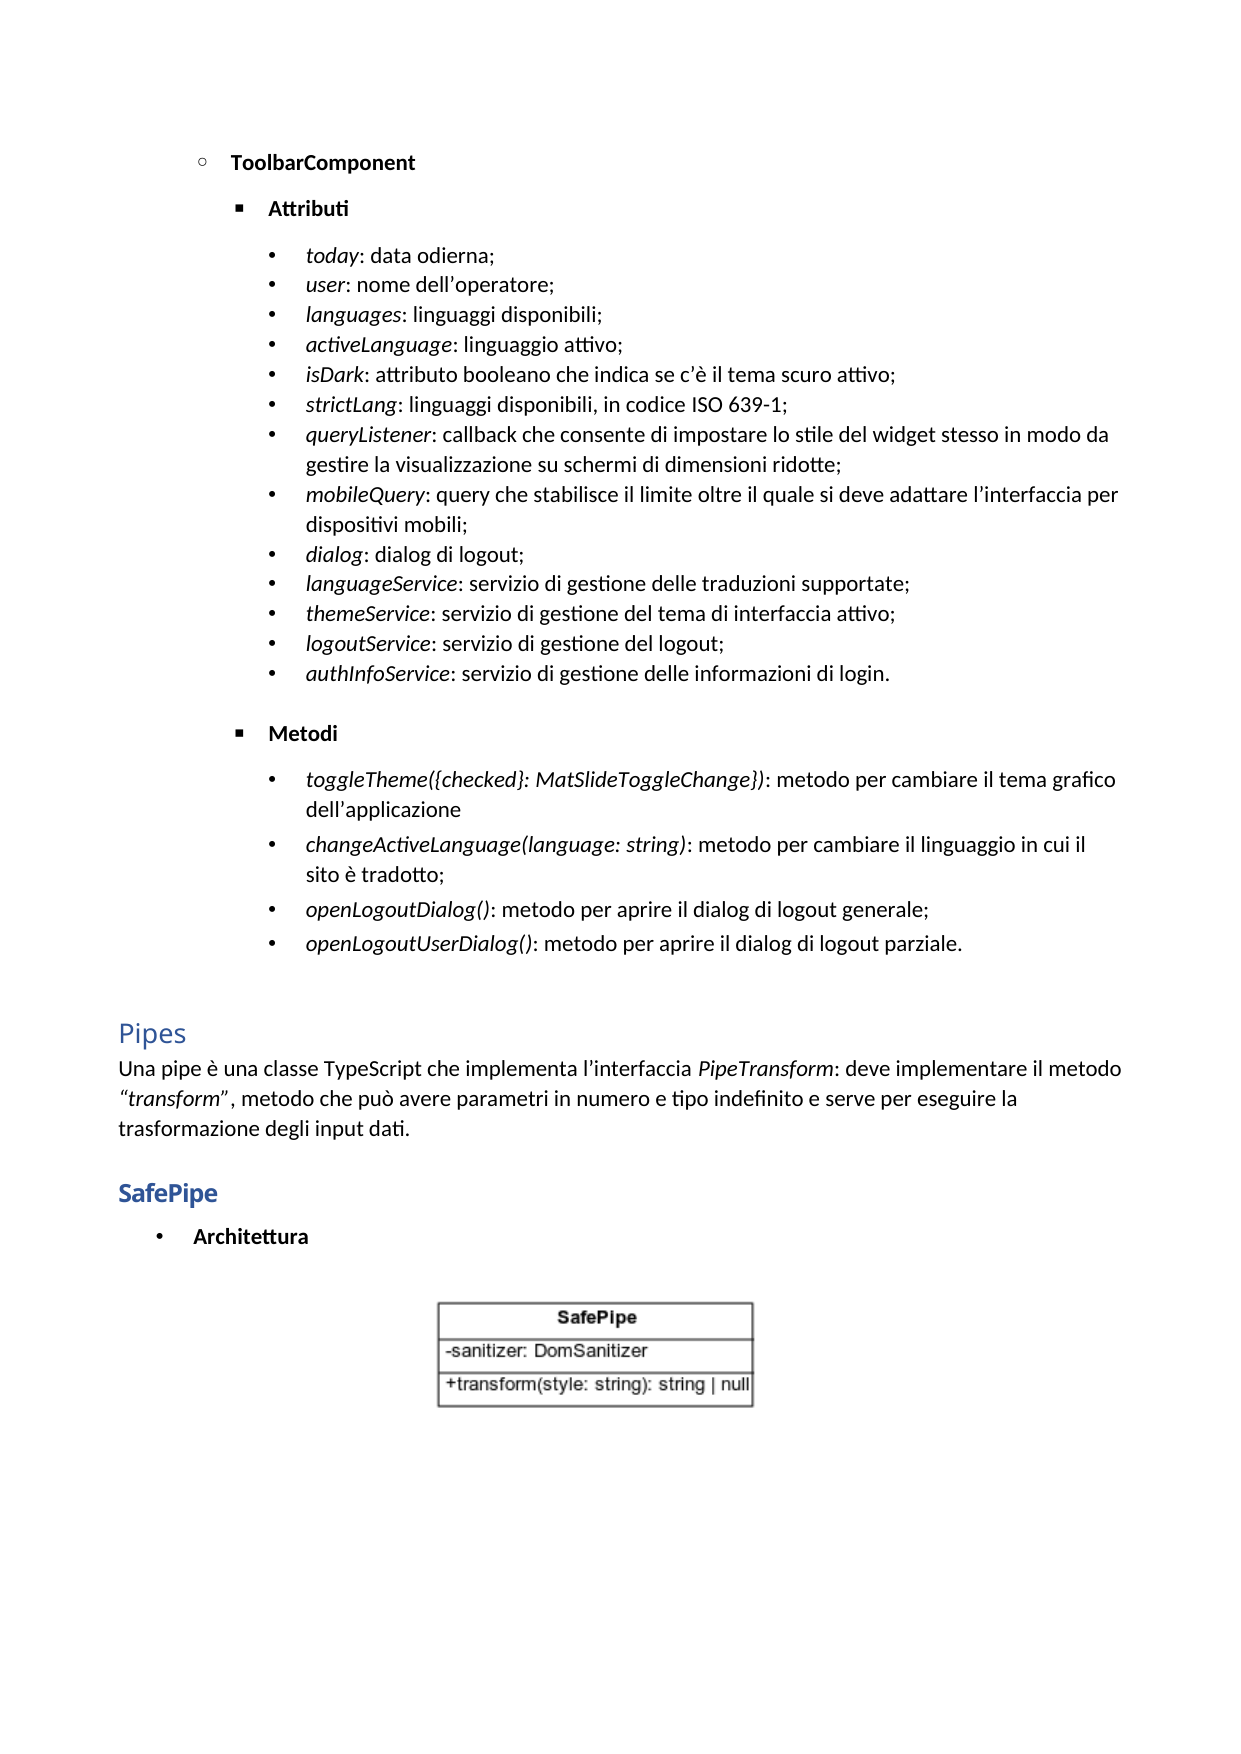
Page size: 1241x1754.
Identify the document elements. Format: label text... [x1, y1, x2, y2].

list authInfoService: servizio di gestione delle informazioni di login. [268, 659, 1122, 687]
list isDark: attributo booleano che indica se c’è il tema scuro attivo; [268, 360, 1122, 388]
list languages: linguaggi disponibili; [268, 301, 1122, 328]
subtitle SafePipe [118, 1175, 1122, 1209]
list logoutService: servizio di gestione del logout; [268, 629, 1122, 657]
list mobileQuery: query che stabilisce il limite oltre il quale si deve adattare l’interfaccia per dispositivi mobili; [268, 480, 1122, 538]
list toggleTheme({checked}: MatSlideToggleChange}): metodo per cambiare il tema grafico dell’applicazione [268, 766, 1122, 823]
list openLogoutDialog(): metodo per aprire il dialog di logout generale; [268, 895, 1122, 923]
text Una pipe è una classe TypeScript che implementa l’interfaccia PipeTransform: deve implementare il metodo “transform”, metodo che può avere parametri in numero e tipo indefinito e serve per eseguire la trasformazione degli input dati. [118, 1054, 1122, 1142]
list Metodi [231, 719, 1122, 747]
list themeService: servizio di gestione del tema di interfaccia attivo; [268, 599, 1122, 627]
subtitle Pipes [118, 1015, 1122, 1052]
list ToolbarComponent [193, 148, 1122, 176]
list dialog: dialog di logout; [268, 540, 1122, 568]
list openLogoutUserDialog(): metodo per aprire il dialog di logout parziale. [268, 929, 1122, 957]
list Architettura [156, 1222, 1122, 1250]
list today: data odierna; [268, 241, 1122, 269]
picture [424, 1289, 769, 1421]
list languageService: servizio di gestione delle traduzioni supportate; [268, 569, 1122, 598]
list strictLang: linguaggi disponibili, in codice ISO 639-1; [268, 390, 1122, 418]
list queryListener: callback che consente di impostare lo stile del widget stesso in modo da gestire la visualizzazione su schermi di dimensioni ridotte; [268, 420, 1122, 478]
list changeActiveLanguage(language: string): metodo per cambiare il linguaggio in cui il sito è tradotto; [268, 830, 1122, 888]
list user: nome dell’operatore; [268, 271, 1122, 299]
list activeLanguage: linguaggio attivo; [268, 330, 1122, 358]
list Attributi [231, 194, 1122, 222]
